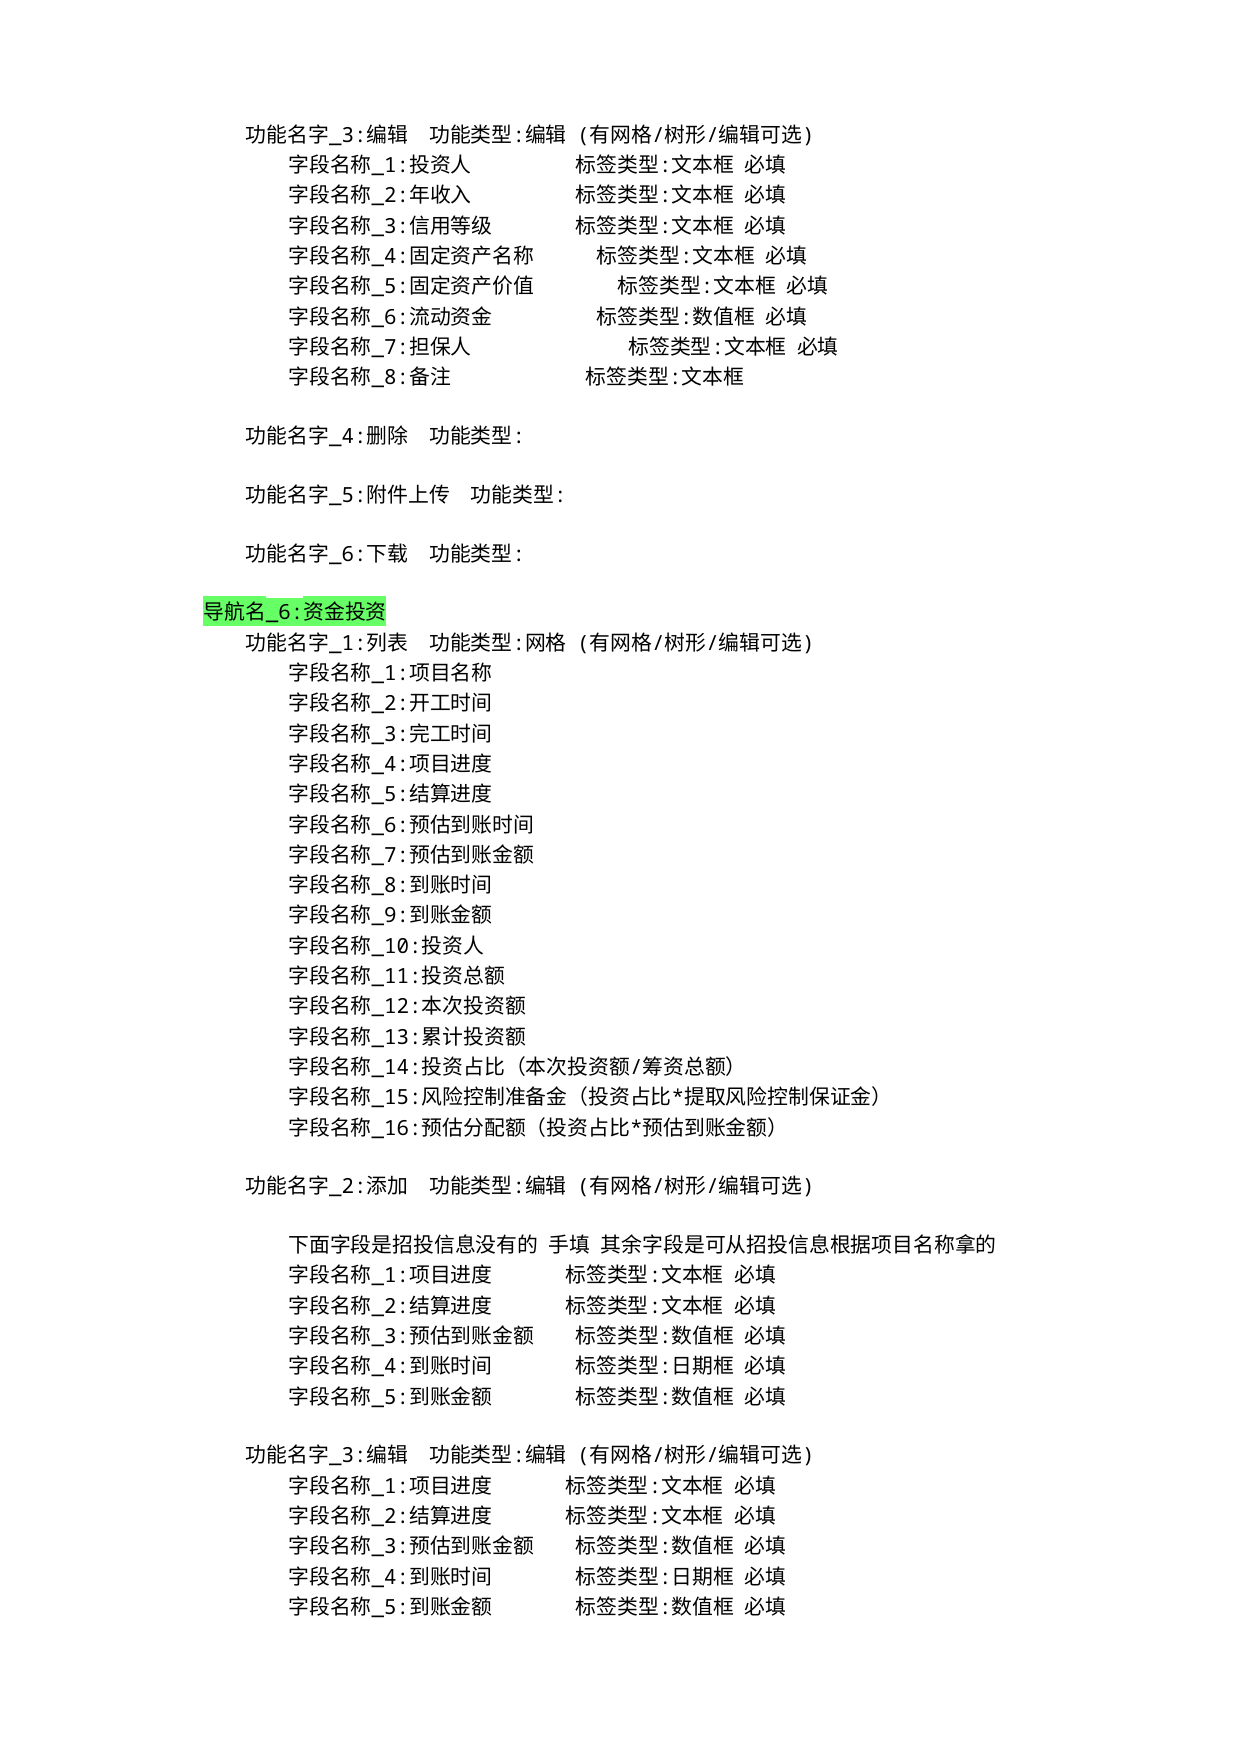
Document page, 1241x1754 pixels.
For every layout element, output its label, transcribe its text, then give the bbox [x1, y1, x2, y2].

text 字段名称_2:年收入 标签类型:文本框 必填 [118, 179, 1122, 209]
text 功能名字_4:删除 功能类型: [118, 419, 1122, 450]
text 字段名称_3:预估到账金额 标签类型:数值框 必填 [118, 1319, 1122, 1350]
text 字段名称_8:到账时间 [118, 868, 1122, 899]
text 功能名字_3:编辑 功能类型:编辑 (有网格/树形/编辑可选) [118, 1439, 1122, 1469]
text 字段名称_16:预估分配额（投资占比*预估到账金额） [118, 1111, 1122, 1141]
text 字段名称_4:到账时间 标签类型:日期框 必填 [118, 1350, 1122, 1380]
text 字段名称_5:到账金额 标签类型:数值框 必填 [118, 1590, 1122, 1621]
text 字段名称_12:本次投资额 [118, 990, 1122, 1020]
text 功能名字_3:编辑 功能类型:编辑 (有网格/树形/编辑可选) [118, 118, 1122, 148]
text 字段名称_4:项目进度 [118, 747, 1122, 777]
text 字段名称_10:投资人 [118, 929, 1122, 959]
text 字段名称_15:风险控制准备金（投资占比*提取风险控制保证金） [118, 1081, 1122, 1111]
text 字段名称_7:担保人 标签类型:文本框 必填 [118, 330, 1122, 361]
text 字段名称_1:项目进度 标签类型:文本框 必填 [118, 1259, 1122, 1289]
text 字段名称_5:固定资产价值 标签类型:文本框 必填 [118, 270, 1122, 300]
text 字段名称_2:开工时间 [118, 687, 1122, 717]
text 字段名称_4:到账时间 标签类型:日期框 必填 [118, 1560, 1122, 1590]
text 字段名称_5:结算进度 [118, 777, 1122, 808]
text 字段名称_1:投资人 标签类型:文本框 必填 [118, 148, 1122, 179]
text 字段名称_9:到账金额 [118, 899, 1122, 929]
text 字段名称_3:完工时间 [118, 717, 1122, 747]
text 字段名称_8:备注 标签类型:文本框 [118, 361, 1122, 391]
text 字段名称_5:到账金额 标签类型:数值框 必填 [118, 1380, 1122, 1410]
text 字段名称_11:投资总额 [118, 959, 1122, 990]
text 字段名称_6:流动资金 标签类型:数值框 必填 [118, 300, 1122, 330]
text 字段名称_4:固定资产名称 标签类型:文本框 必填 [118, 239, 1122, 270]
text 导航名_6:资金投资 [118, 596, 1122, 626]
text 字段名称_2:结算进度 标签类型:文本框 必填 [118, 1289, 1122, 1319]
text 字段名称_7:预估到账金额 [118, 838, 1122, 868]
text 字段名称_1:项目进度 标签类型:文本框 必填 [118, 1469, 1122, 1499]
text 字段名称_1:项目名称 [118, 656, 1122, 687]
text 字段名称_6:预估到账时间 [118, 808, 1122, 838]
text 字段名称_3:预估到账金额 标签类型:数值框 必填 [118, 1530, 1122, 1560]
text 字段名称_14:投资占比（本次投资额/筹资总额） [118, 1050, 1122, 1081]
text 字段名称_3:信用等级 标签类型:文本框 必填 [118, 209, 1122, 239]
text 下面字段是招投信息没有的 手填 其余字段是可从招投信息根据项目名称拿的 [118, 1228, 1122, 1259]
text 字段名称_2:结算进度 标签类型:文本框 必填 [118, 1499, 1122, 1530]
text 字段名称_13:累计投资额 [118, 1020, 1122, 1050]
text 功能名字_1:列表 功能类型:网格 (有网格/树形/编辑可选) [118, 626, 1122, 656]
text 功能名字_5:附件上传 功能类型: [118, 478, 1122, 508]
text 功能名字_6:下载 功能类型: [118, 537, 1122, 567]
text 功能名字_2:添加 功能类型:编辑 (有网格/树形/编辑可选) [118, 1170, 1122, 1200]
